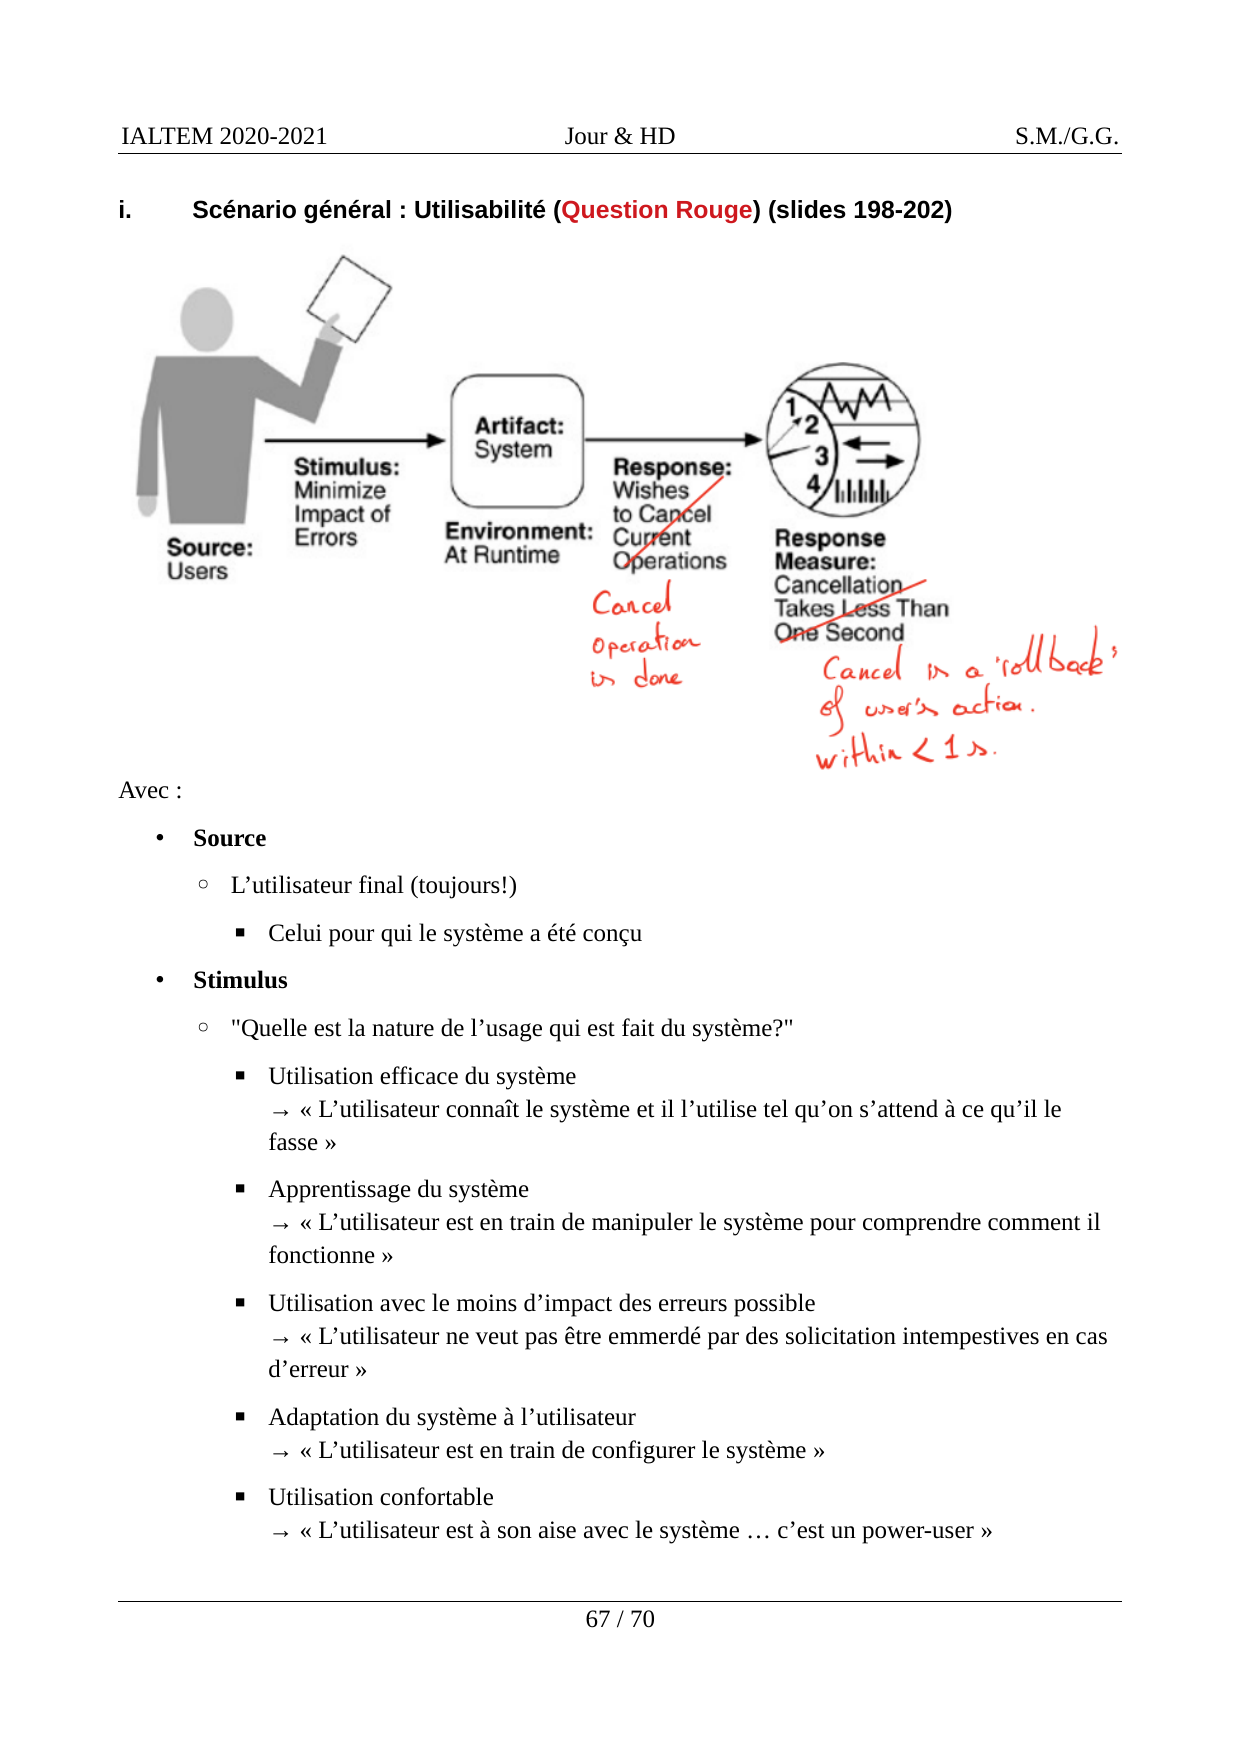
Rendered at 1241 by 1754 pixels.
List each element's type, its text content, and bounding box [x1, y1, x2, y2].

list Adaptation du système à l’utilisateur → « L’utilisateur est en train de configurer le système » [231, 1402, 1122, 1463]
subtitle Scénario général : Utilisabilité (Question Rouge) (slides 198-202) [118, 195, 1122, 223]
list Utilisation confortable → « L’utilisateur est à son aise avec le système … c’est un power-user » [231, 1482, 1122, 1544]
list L’utilisateur final (toujours!) [193, 870, 1122, 899]
list Utilisation efficace du système → « L’utilisateur connaît le système et il l’utilise tel qu’on s’attend à ce qu’il le fasse » [231, 1061, 1122, 1156]
list Apprentissage du système → « L’utilisateur est en train de manipuler le système pour comprendre comment il fonctionne » [231, 1174, 1122, 1269]
list Source [156, 823, 1122, 852]
list Utilisation avec le moins d’impact des erreurs possible → « L’utilisateur ne veut pas être emmerdé par des solicitation intempestives en cas d’erreur » [231, 1288, 1122, 1383]
list Celui pour qui le système a été conçu [231, 918, 1122, 947]
list Stimulus [156, 966, 1122, 994]
text Avec : [118, 776, 1122, 804]
picture [118, 229, 1123, 776]
list "Quelle est la nature de l’usage qui est fait du système?" [193, 1013, 1122, 1042]
